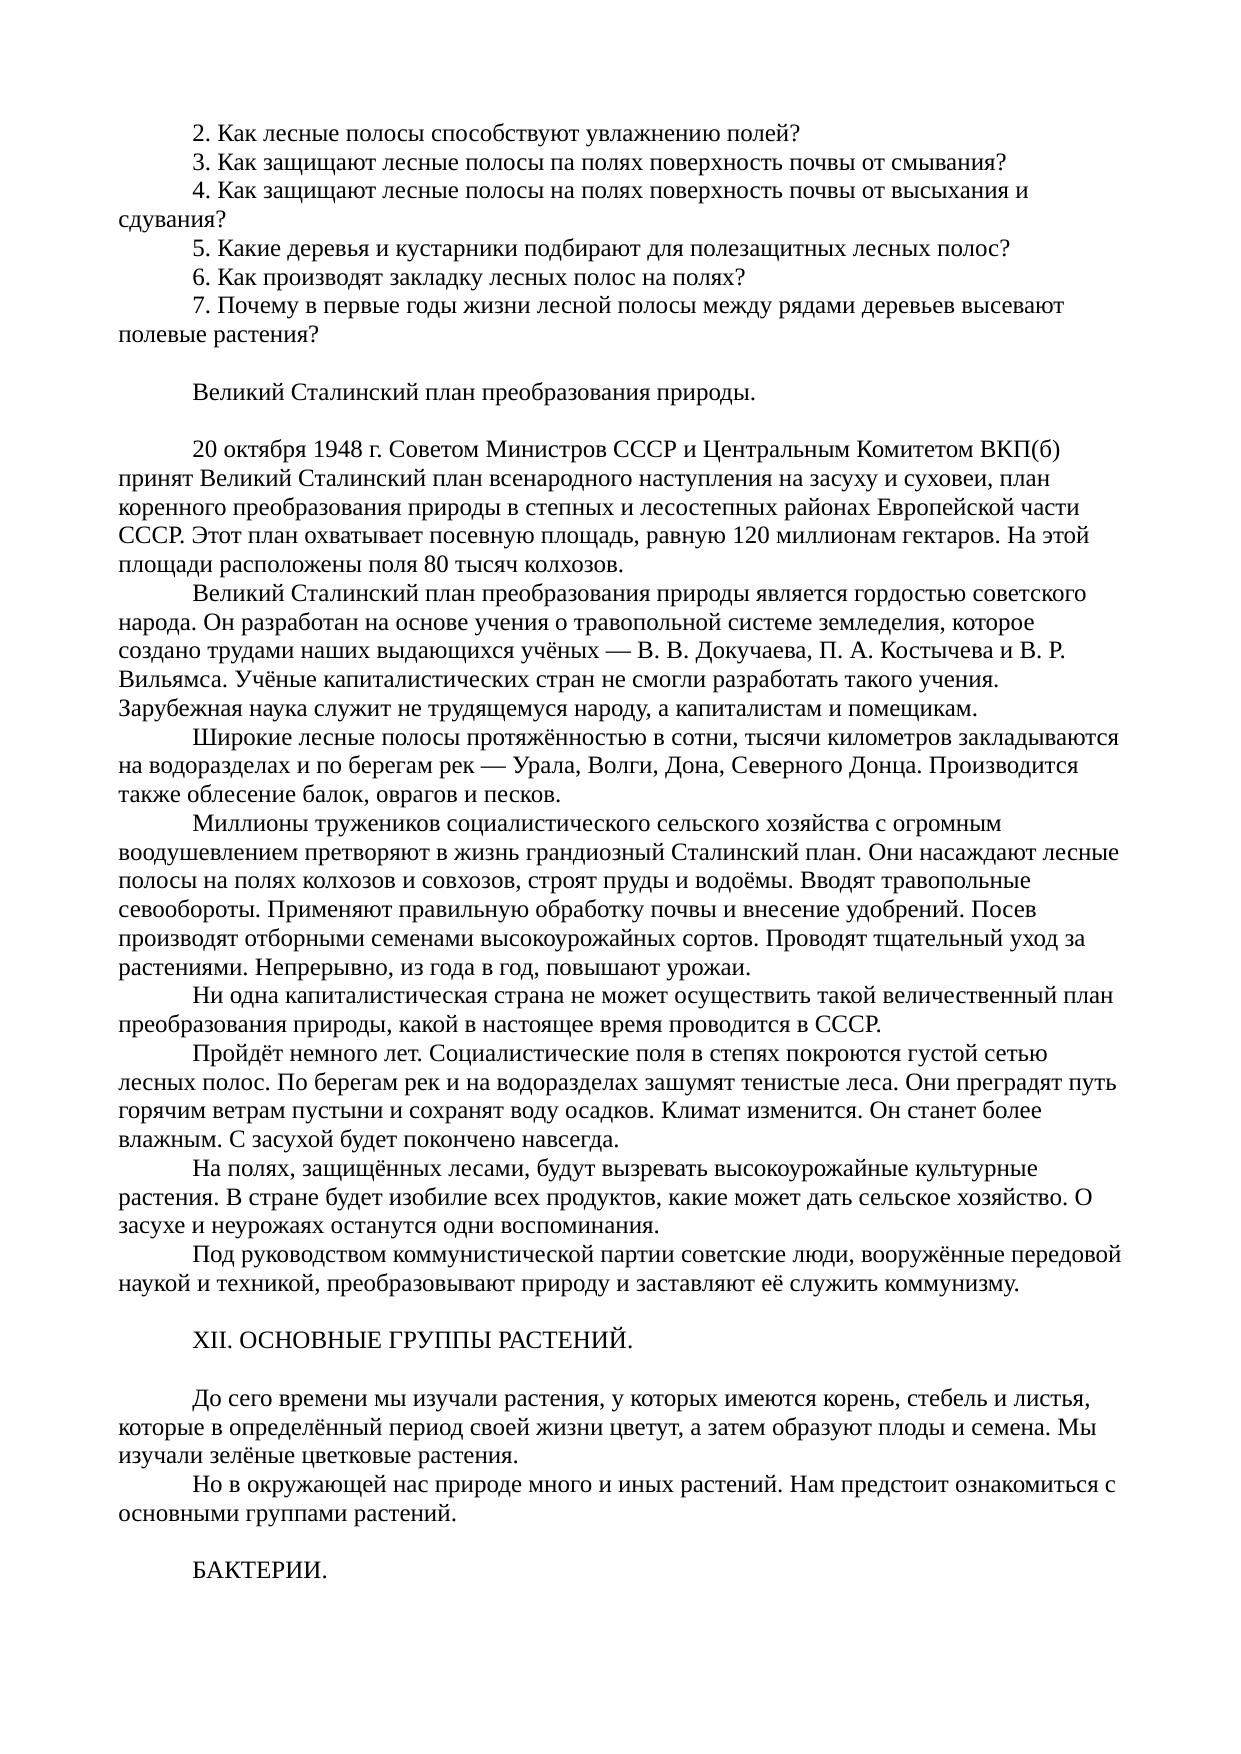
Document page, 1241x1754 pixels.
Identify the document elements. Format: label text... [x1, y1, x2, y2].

text 6. Как производят закладку лесных полос на полях? [118, 262, 1122, 291]
text ХII. ОСНОВНЫЕ ГРУППЫ РАСТЕНИЙ. [118, 1326, 1122, 1354]
text Широкие лесные полосы протяжённостью в сотни, тысячи километров закладываются на водоразделах и по берегам рек — Урала, Волги, Дона, Северного Донца. Производится также облесение балок, оврагов и песков. [118, 722, 1122, 808]
text Пройдёт немного лет. Социалистические поля в степях покроются густой сетью лесных полос. По берегам рек и на водоразделах зашумят тенистые леса. Они преградят путь горячим ветрам пустыни и сохранят воду осадков. Климат изменится. Он станет более влажным. С засухой будет покончено навсегда. [118, 1038, 1122, 1153]
text 20 октября 1948 г. Советом Министров СССР и Центральным Комитетом ВКП(б) принят Великий Сталинский план всенародного наступления на засуху и суховеи, план коренного преобразования природы в степных и лесостепных районах Европейской части СССР. Этот план охватывает посевную площадь, равную 120 миллионам гектаров. На этой площади расположены поля 80 тысяч колхозов. [118, 434, 1122, 578]
text 3. Как защищают лесные полосы па полях поверхность почвы от смывания? [118, 147, 1122, 176]
text Великий Сталинский план преобразования природы является гордостью советского народа. Он разработан на основе учения о травопольной системе земледелия, которое создано трудами наших выдающихся учёных — В. В. Докучаева, П. А. Костычева и В. Р. Вильямса. Учёные капиталистических стран не смогли разработать такого учения. Зарубежная наука служит не трудящемуся народу, а капиталистам и помещикам. [118, 578, 1122, 722]
text Ни одна капиталистическая страна не может осуществить такой величественный план преобразования природы, какой в настоящее время проводится в СССР. [118, 981, 1122, 1038]
text 4. Как защищают лесные полосы на полях поверхность почвы от высыхания и сдувания? [118, 176, 1122, 233]
text До сего времени мы изучали растения, у которых имеются корень, стебель и листья, которые в определённый период своей жизни цветут, а затем образуют плоды и семена. Мы изучали зелёные цветковые растения. [118, 1383, 1122, 1469]
text На полях, защищённых лесами, будут вызревать высокоурожайные культурные растения. В стране будет изобилие всех продуктов, какие может дать сельское хозяйство. О засухе и неурожаях останутся одни воспоминания. [118, 1153, 1122, 1239]
text Миллионы тружеников социалистического сельского хозяйства с огромным воодушевлением претворяют в жизнь грандиозный Сталинский план. Они насаждают лесные полосы на полях колхозов и совхозов, строят пруды и водоёмы. Вводят травопольные севообороты. Применяют правильную обработку почвы и внесение удобрений. Посев производят отборными семенами высокоурожайных сортов. Проводят тщательный уход за растениями. Непрерывно, из года в год, повышают урожаи. [118, 808, 1122, 981]
text 5. Какие деревья и кустарники подбирают для полезащитных лесных полос? [118, 233, 1122, 262]
text Но в окружающей нас природе много и иных растений. Нам предстоит ознакомиться с основными группами растений. [118, 1469, 1122, 1527]
text БАКТЕРИИ. [118, 1556, 1122, 1584]
text 2. Как лесные полосы способствуют увлажнению полей? [118, 118, 1122, 147]
text 7. Почему в первые годы жизни лесной полосы между рядами деревьев высевают полевые растения? [118, 291, 1122, 348]
text Под руководством коммунистической партии советские люди, вооружённые передовой наукой и техникой, преобразовывают природу и заставляют её служить коммунизму. [118, 1239, 1122, 1297]
text Великий Сталинский план преобразования природы. [118, 377, 1122, 406]
